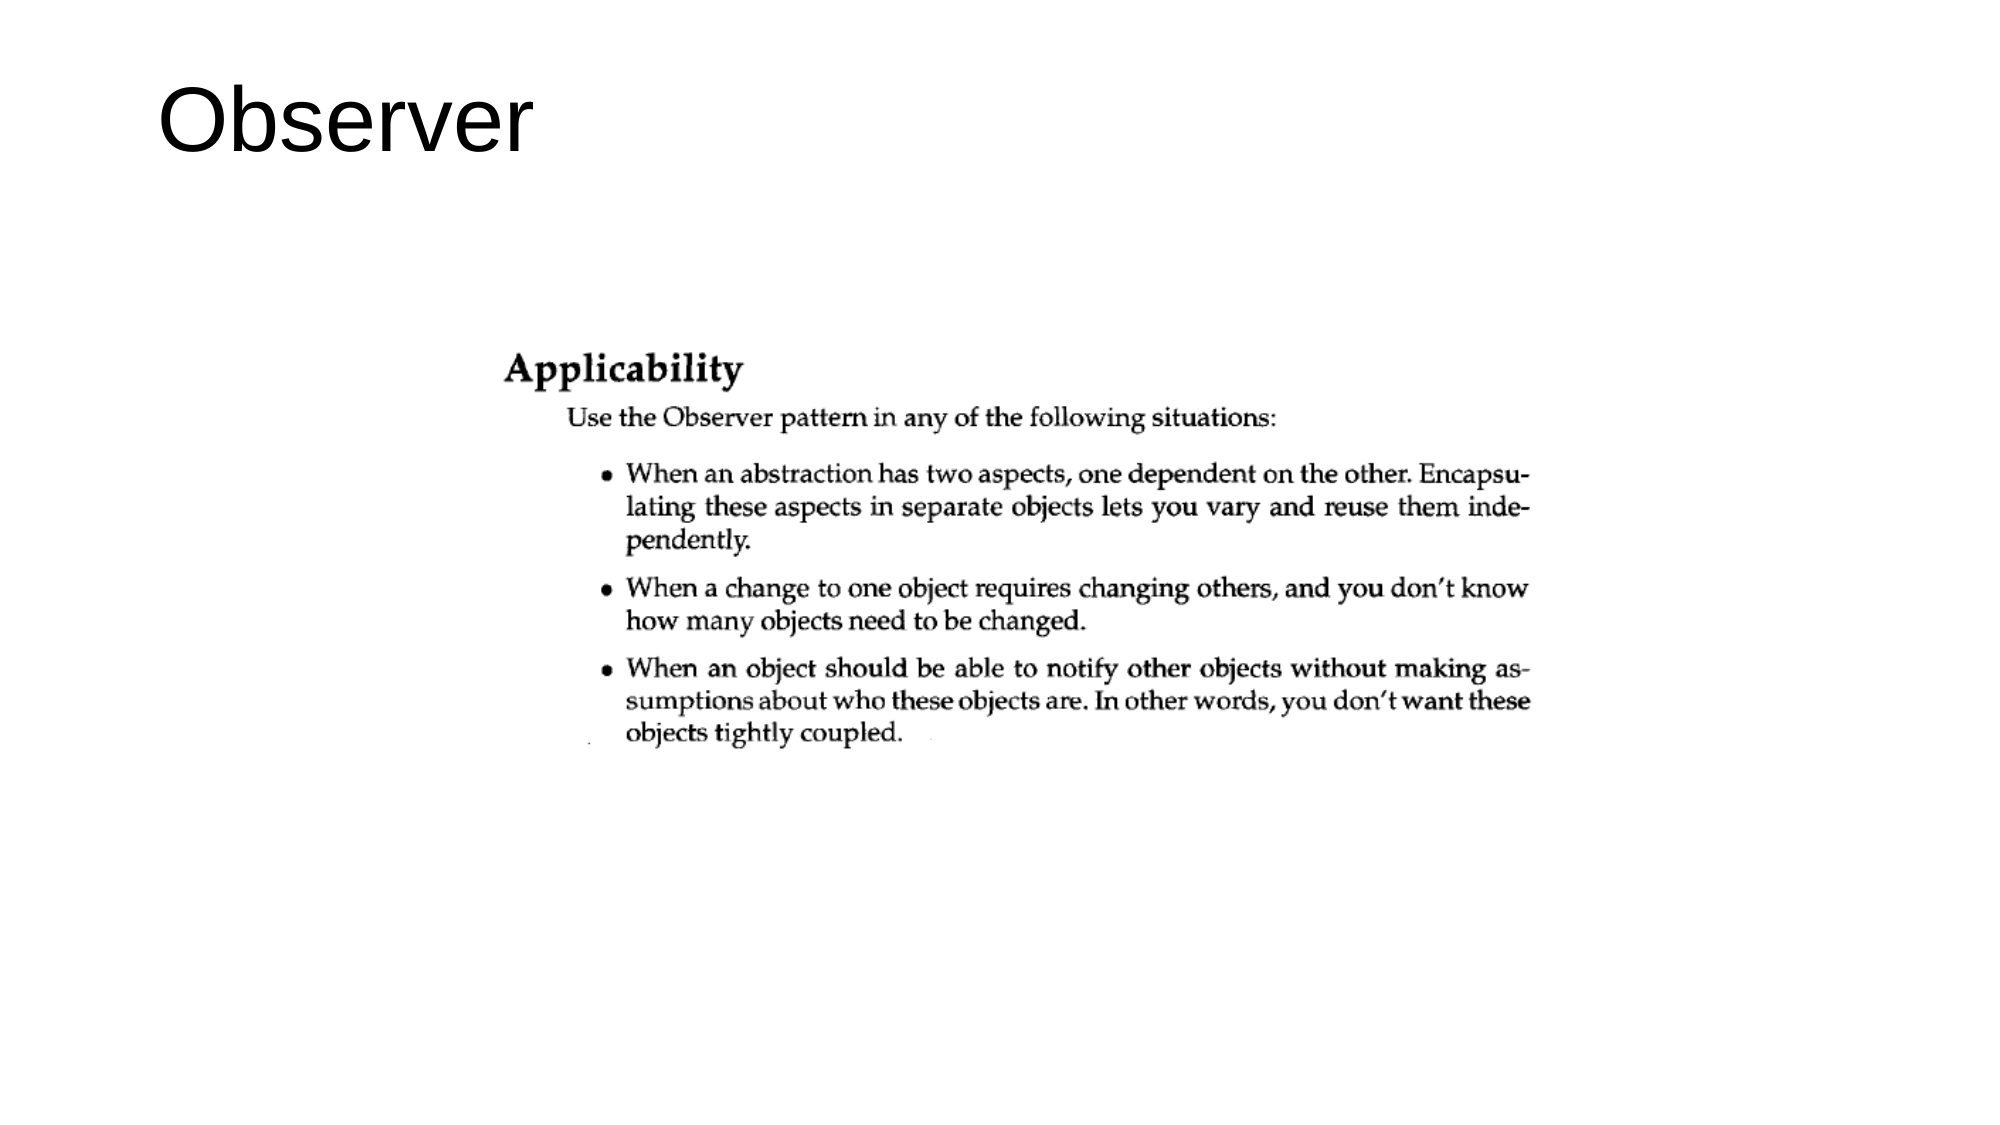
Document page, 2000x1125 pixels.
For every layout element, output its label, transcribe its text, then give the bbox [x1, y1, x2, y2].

picture [491, 344, 1561, 760]
title Observer [137, 59, 556, 181]
